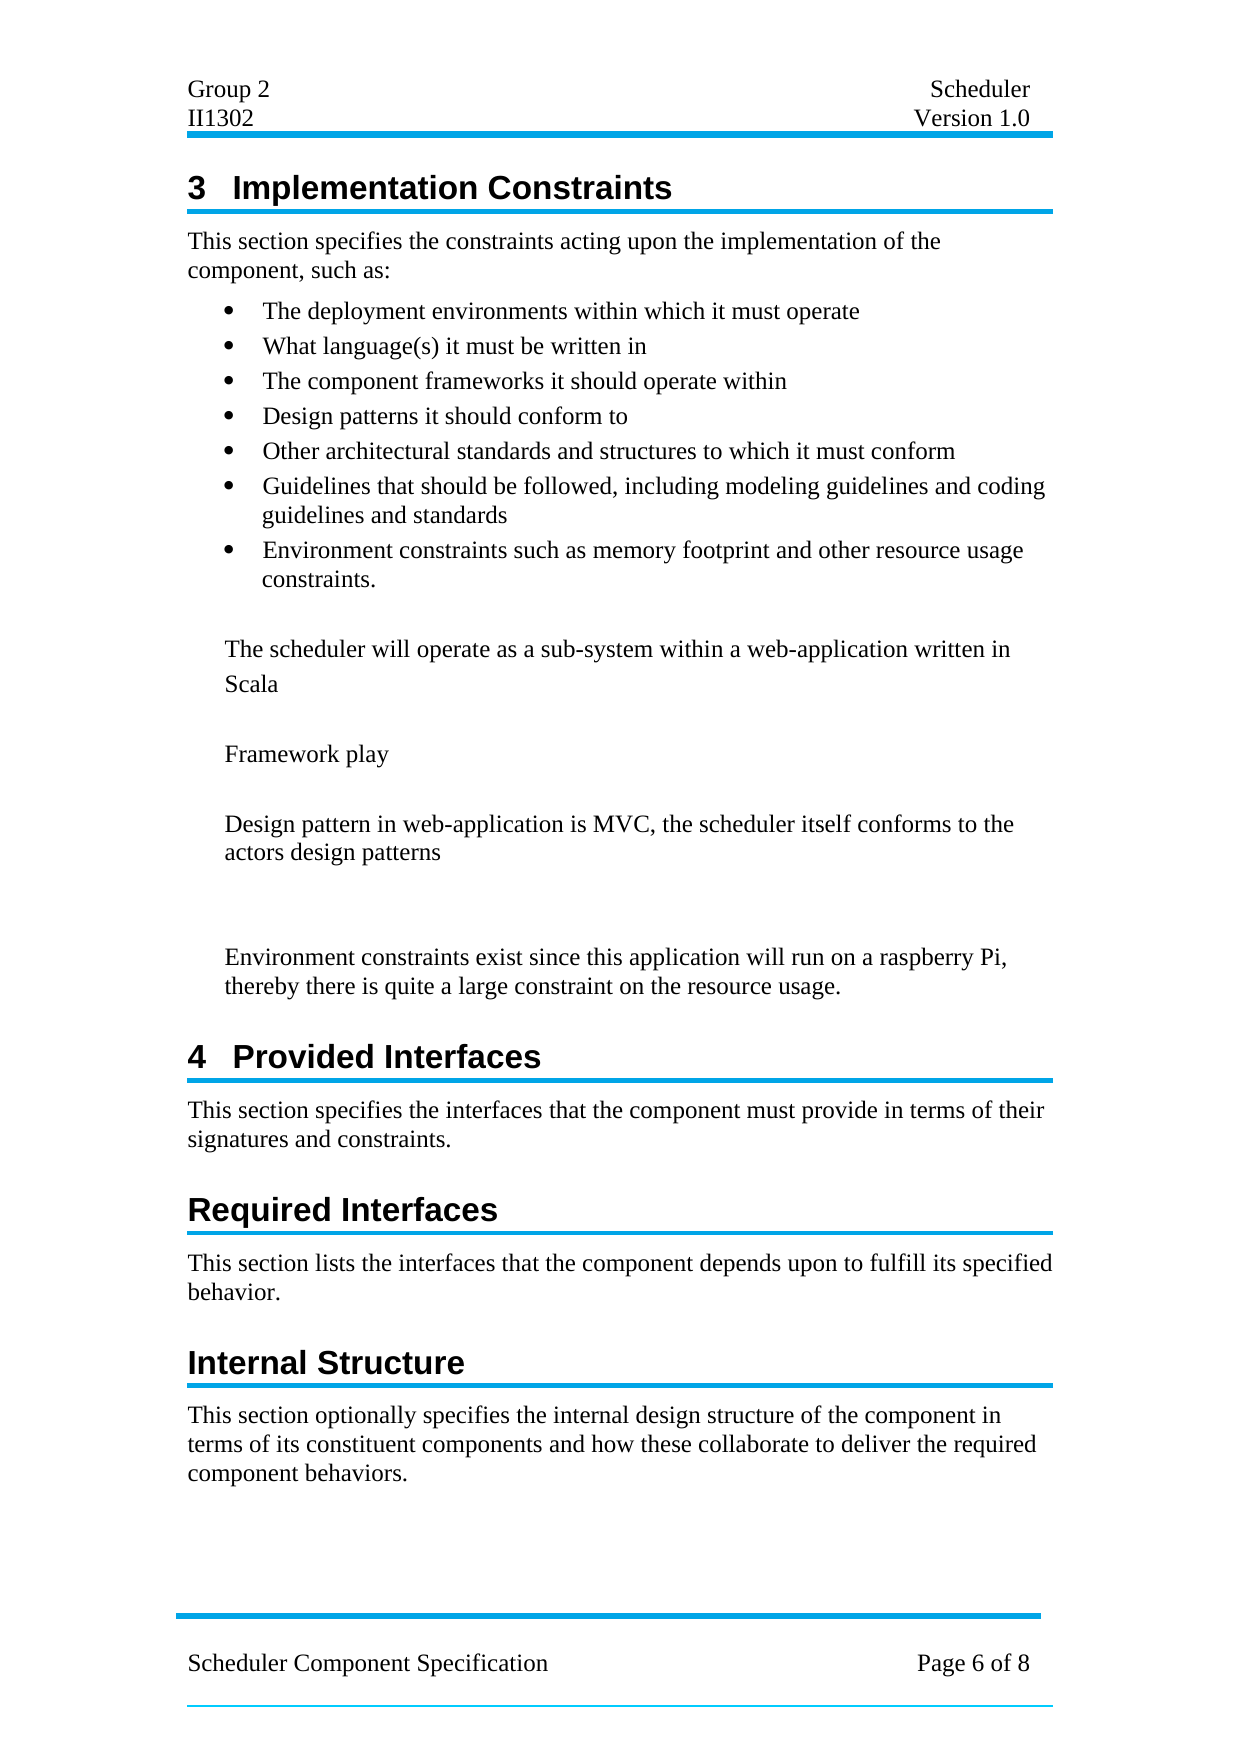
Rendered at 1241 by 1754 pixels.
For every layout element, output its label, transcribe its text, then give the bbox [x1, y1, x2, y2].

list The component frameworks it should operate within [224, 366, 1053, 395]
list Design patterns it should conform to [224, 401, 1053, 430]
text Environment constraints exist since this application will run on a raspberry Pi, thereby there is quite a large constraint on the resource usage. [224, 942, 1053, 1000]
subtitle Provided Interfaces [187, 1037, 1053, 1078]
text This section optionally specifies the internal design structure of the component in terms of its constituent components and how these collaborate to deliver the required component behaviors. [187, 1401, 1053, 1487]
list Guidelines that should be followed, including modeling guidelines and coding guidelines and standards [224, 471, 1053, 529]
subtitle Implementation Constraints [187, 168, 1053, 209]
subtitle Required Interfaces [187, 1190, 1053, 1231]
text This section lists the interfaces that the component depends upon to fulfill its specified behavior. [187, 1248, 1053, 1305]
subtitle Internal Structure [187, 1343, 1053, 1383]
text Design pattern in web-application is MVC, the scheduler itself conforms to the actors design patterns [224, 809, 1053, 866]
list Environment constraints such as memory footprint and other resource usage constraints. [224, 535, 1053, 592]
list Other architectural standards and structures to which it must conform [224, 436, 1053, 465]
text The scheduler will operate as a sub-system within a web-application written in [224, 634, 1053, 662]
text This section specifies the constraints acting upon the implementation of the component, such as: [187, 226, 1053, 284]
text Scala [224, 669, 1053, 697]
text Framework play [224, 739, 1053, 767]
list The deployment environments within which it must operate [224, 296, 1053, 325]
text This section specifies the interfaces that the component must provide in terms of their signatures and constraints. [187, 1095, 1053, 1153]
list What language(s) it must be written in [224, 331, 1053, 360]
